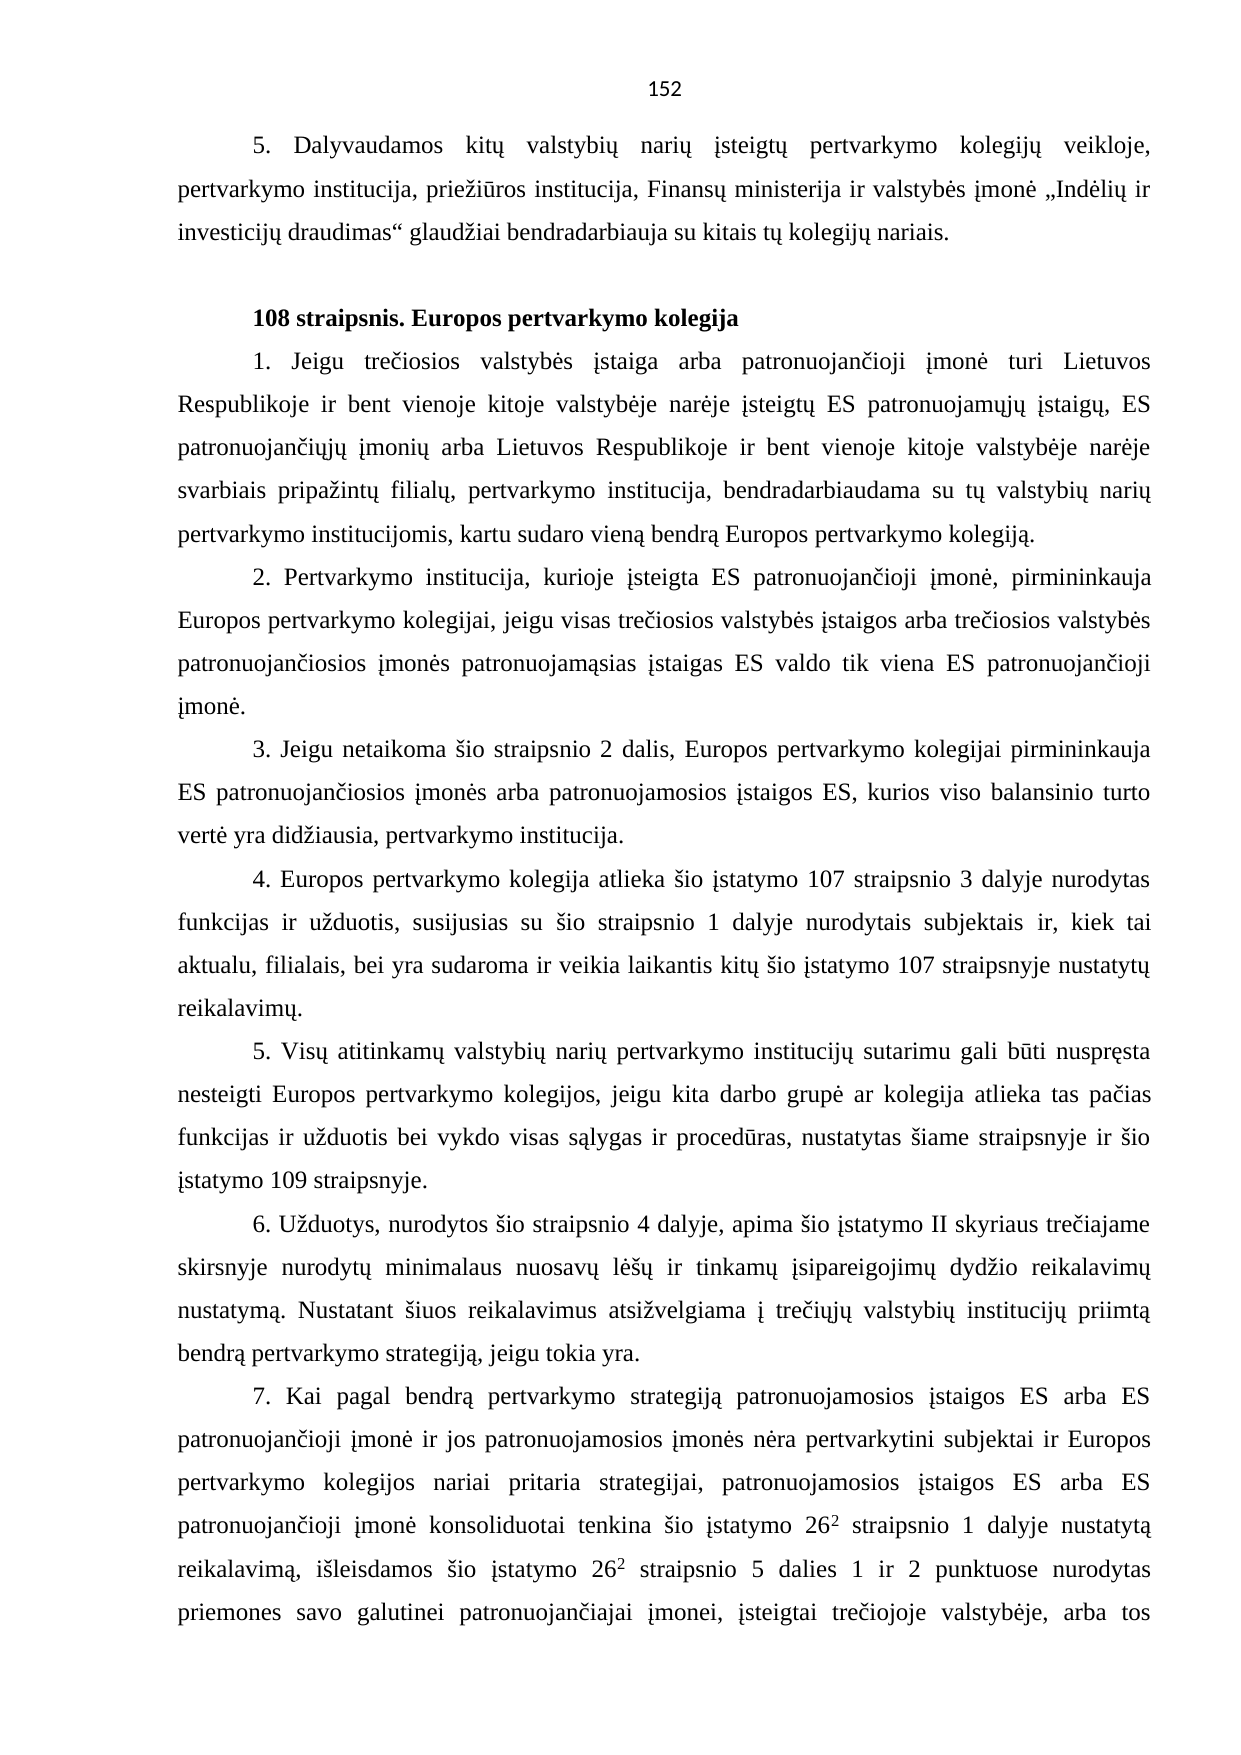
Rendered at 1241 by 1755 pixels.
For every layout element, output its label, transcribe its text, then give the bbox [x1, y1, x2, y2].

text 6. Užduotys, nurodytos šio straipsnio 4 dalyje, apima šio įstatymo II skyriaus trečiajame skirsnyje nurodytų minimalaus nuosavų lėšų ir tinkamų įsipareigojimų dydžio reikalavimų nustatymą. Nustatant šiuos reikalavimus atsižvelgiama į trečiųjų valstybių institucijų priimtą bendrą pertvarkymo strategiją, jeigu tokia yra. [177, 1209, 1152, 1367]
text 5. Dalyvaudamos kitų valstybių narių įsteigtų pertvarkymo kolegijų veikloje, pertvarkymo institucija, priežiūros institucija, Finansų ministerija ir valstybės įmonė „Indėlių ir investicijų draudimas“ glaudžiai bendradarbiauja su kitais tų kolegijų nariais. [177, 131, 1152, 246]
text 3. Jeigu netaikoma šio straipsnio 2 dalis, Europos pertvarkymo kolegijai pirmininkauja ES patronuojančiosios įmonės arba patronuojamosios įstaigos ES, kurios viso balansinio turto vertė yra didžiausia, pertvarkymo institucija. [177, 734, 1152, 849]
text 7. Kai pagal bendrą pertvarkymo strategiją patronuojamosios įstaigos ES arba ES patronuojančioji įmonė ir jos patronuojamosios įmonės nėra pertvarkytini subjektai ir Europos pertvarkymo kolegijos nariai pritaria strategijai, patronuojamosios įstaigos ES arba ES patronuojančioji įmonė konsoliduotai tenkina šio įstatymo 262 straipsnio 1 dalyje nustatytą reikalavimą, išleisdamos šio įstatymo 262 straipsnio 5 dalies 1 ir 2 punktuose nurodytas priemones savo galutinei patronuojančiajai įmonei, įsteigtai trečiojoje valstybėje, arba tos [177, 1381, 1152, 1626]
text 2. Pertvarkymo institucija, kurioje įsteigta ES patronuojančioji įmonė, pirmininkauja Europos pertvarkymo kolegijai, jeigu visas trečiosios valstybės įstaigos arba trečiosios valstybės patronuojančiosios įmonės patronuojamąsias įstaigas ES valdo tik viena ES patronuojančioji įmonė. [177, 562, 1152, 720]
text 1. Jeigu trečiosios valstybės įstaiga arba patronuojančioji įmonė turi Lietuvos Respublikoje ir bent vienoje kitoje valstybėje narėje įsteigtų ES patronuojamųjų įstaigų, ES patronuojančiųjų įmonių arba Lietuvos Respublikoje ir bent vienoje kitoje valstybėje narėje svarbiais pripažintų filialų, pertvarkymo institucija, bendradarbiaudama su tų valstybių narių pertvarkymo institucijomis, kartu sudaro vieną bendrą Europos pertvarkymo kolegiją. [177, 346, 1152, 547]
text 108 straipsnis. Europos pertvarkymo kolegija [177, 303, 1152, 332]
text 4. Europos pertvarkymo kolegija atlieka šio įstatymo 107 straipsnio 3 dalyje nurodytas funkcijas ir užduotis, susijusias su šio straipsnio 1 dalyje nurodytais subjektais ir, kiek tai aktualu, filialais, bei yra sudaroma ir veikia laikantis kitų šio įstatymo 107 straipsnyje nustatytų reikalavimų. [177, 864, 1152, 1022]
text 5. Visų atitinkamų valstybių narių pertvarkymo institucijų sutarimu gali būti nuspręsta nesteigti Europos pertvarkymo kolegijos, jeigu kita darbo grupė ar kolegija atlieka tas pačias funkcijas ir užduotis bei vykdo visas sąlygas ir procedūras, nustatytas šiame straipsnyje ir šio įstatymo 109 straipsnyje. [177, 1036, 1152, 1194]
